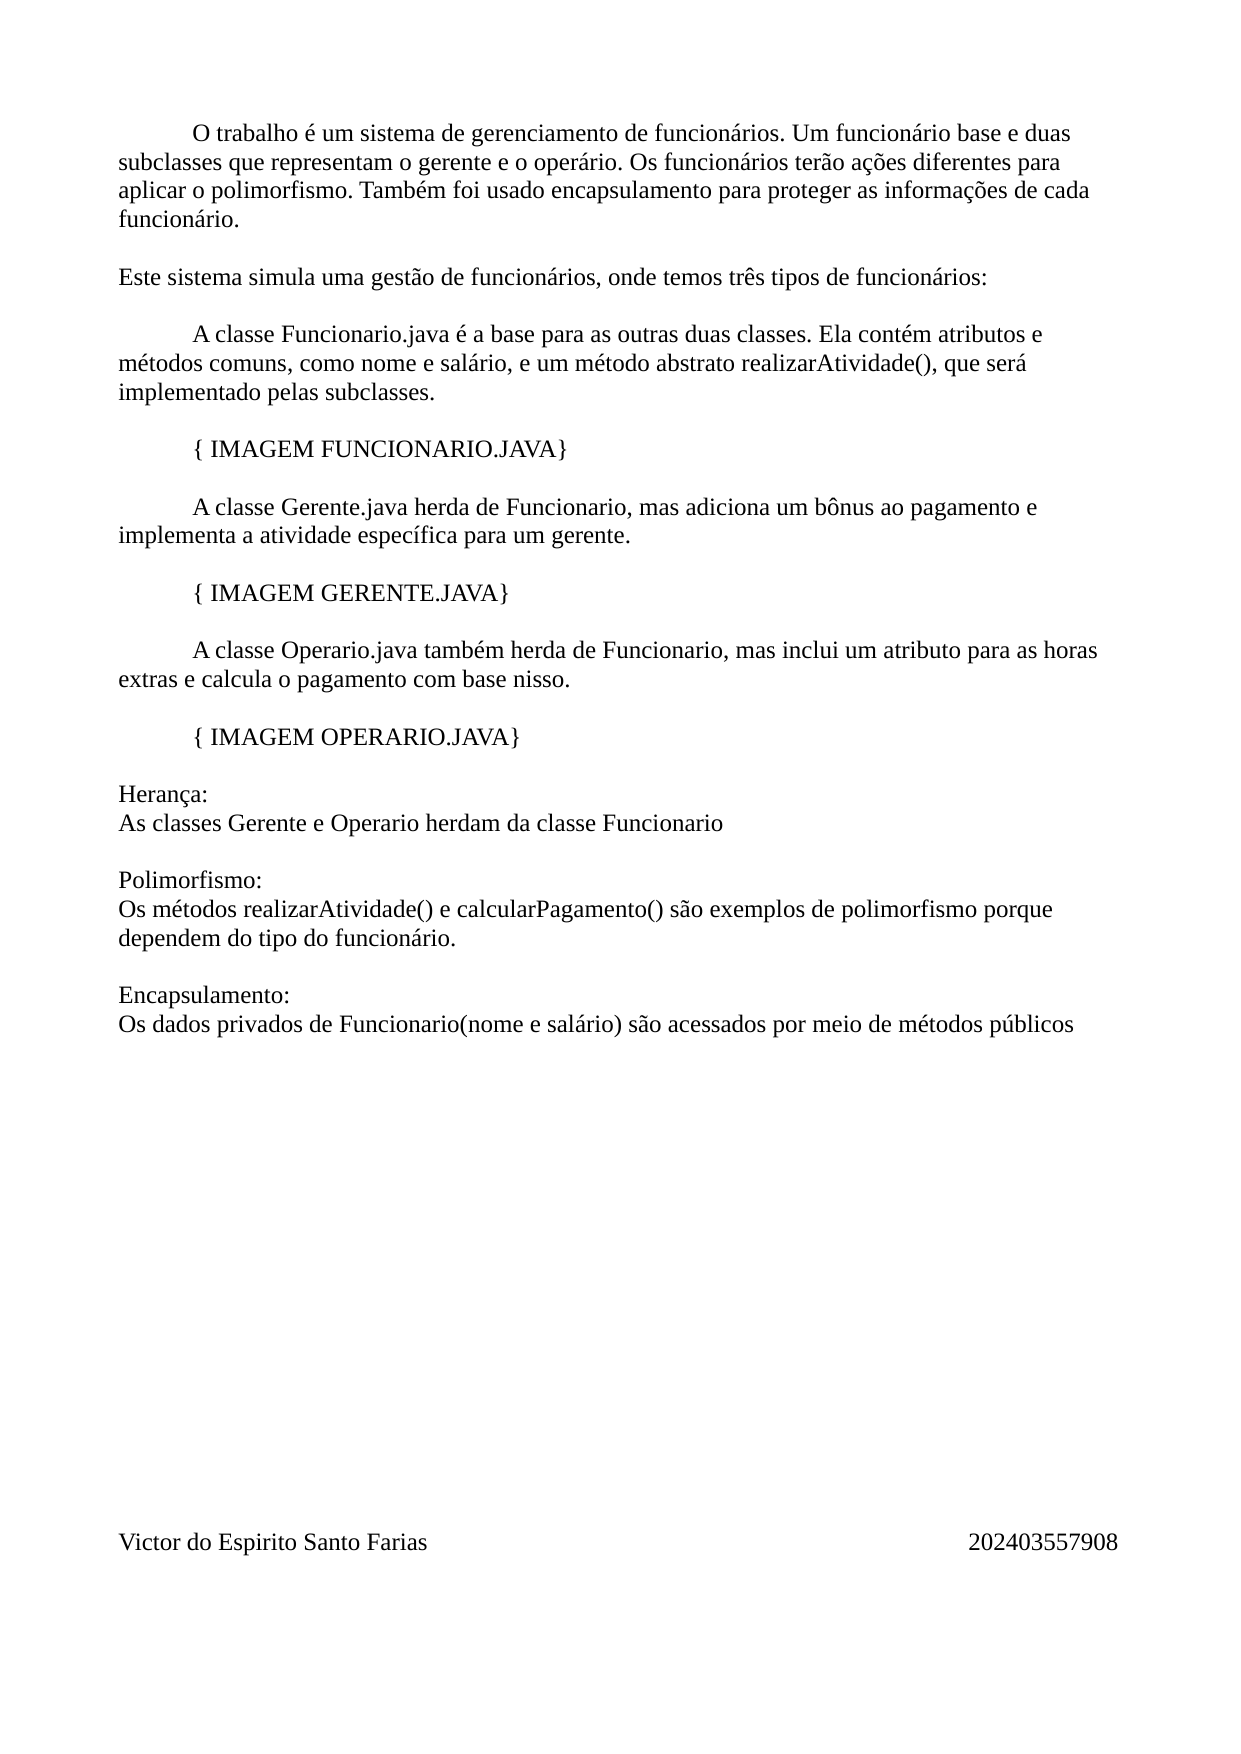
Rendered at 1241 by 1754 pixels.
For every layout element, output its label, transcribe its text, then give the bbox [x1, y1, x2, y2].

text A classe Funcionario.java é a base para as outras duas classes. Ela contém atributos e métodos comuns, como nome e salário, e um método abstrato realizarAtividade(), que será implementado pelas subclasses. [118, 319, 1122, 406]
text A classe Operario.java também herda de Funcionario, mas inclui um atributo para as horas extras e calcula o pagamento com base nisso. [118, 636, 1122, 693]
text As classes Gerente e Operario herdam da classe Funcionario [118, 808, 1122, 837]
text Encapsulamento: [118, 981, 1122, 1009]
text Os dados privados de Funcionario(nome e salário) são acessados por meio de métodos públicos [118, 1009, 1122, 1038]
text Herança: [118, 779, 1122, 808]
text Os métodos realizarAtividade() e calcularPagamento() são exemplos de polimorfismo porque dependem do tipo do funcionário. [118, 894, 1122, 952]
text { IMAGEM OPERARIO.JAVA} [118, 722, 1122, 751]
text Polimorfismo: [118, 866, 1122, 894]
text A classe Gerente.java herda de Funcionario, mas adiciona um bônus ao pagamento e implementa a atividade específica para um gerente. [118, 492, 1122, 549]
text Este sistema simula uma gestão de funcionários, onde temos três tipos de funcionários: [118, 262, 1122, 291]
text { IMAGEM GERENTE.JAVA} [118, 578, 1122, 607]
text { IMAGEM FUNCIONARIO.JAVA} [118, 434, 1122, 463]
text Victor do Espirito Santo Farias 202403557908 [118, 1527, 1122, 1556]
text O trabalho é um sistema de gerenciamento de funcionários. Um funcionário base e duas subclasses que representam o gerente e o operário. Os funcionários terão ações diferentes para aplicar o polimorfismo. Também foi usado encapsulamento para proteger as informações de cada funcionário. [118, 118, 1122, 233]
